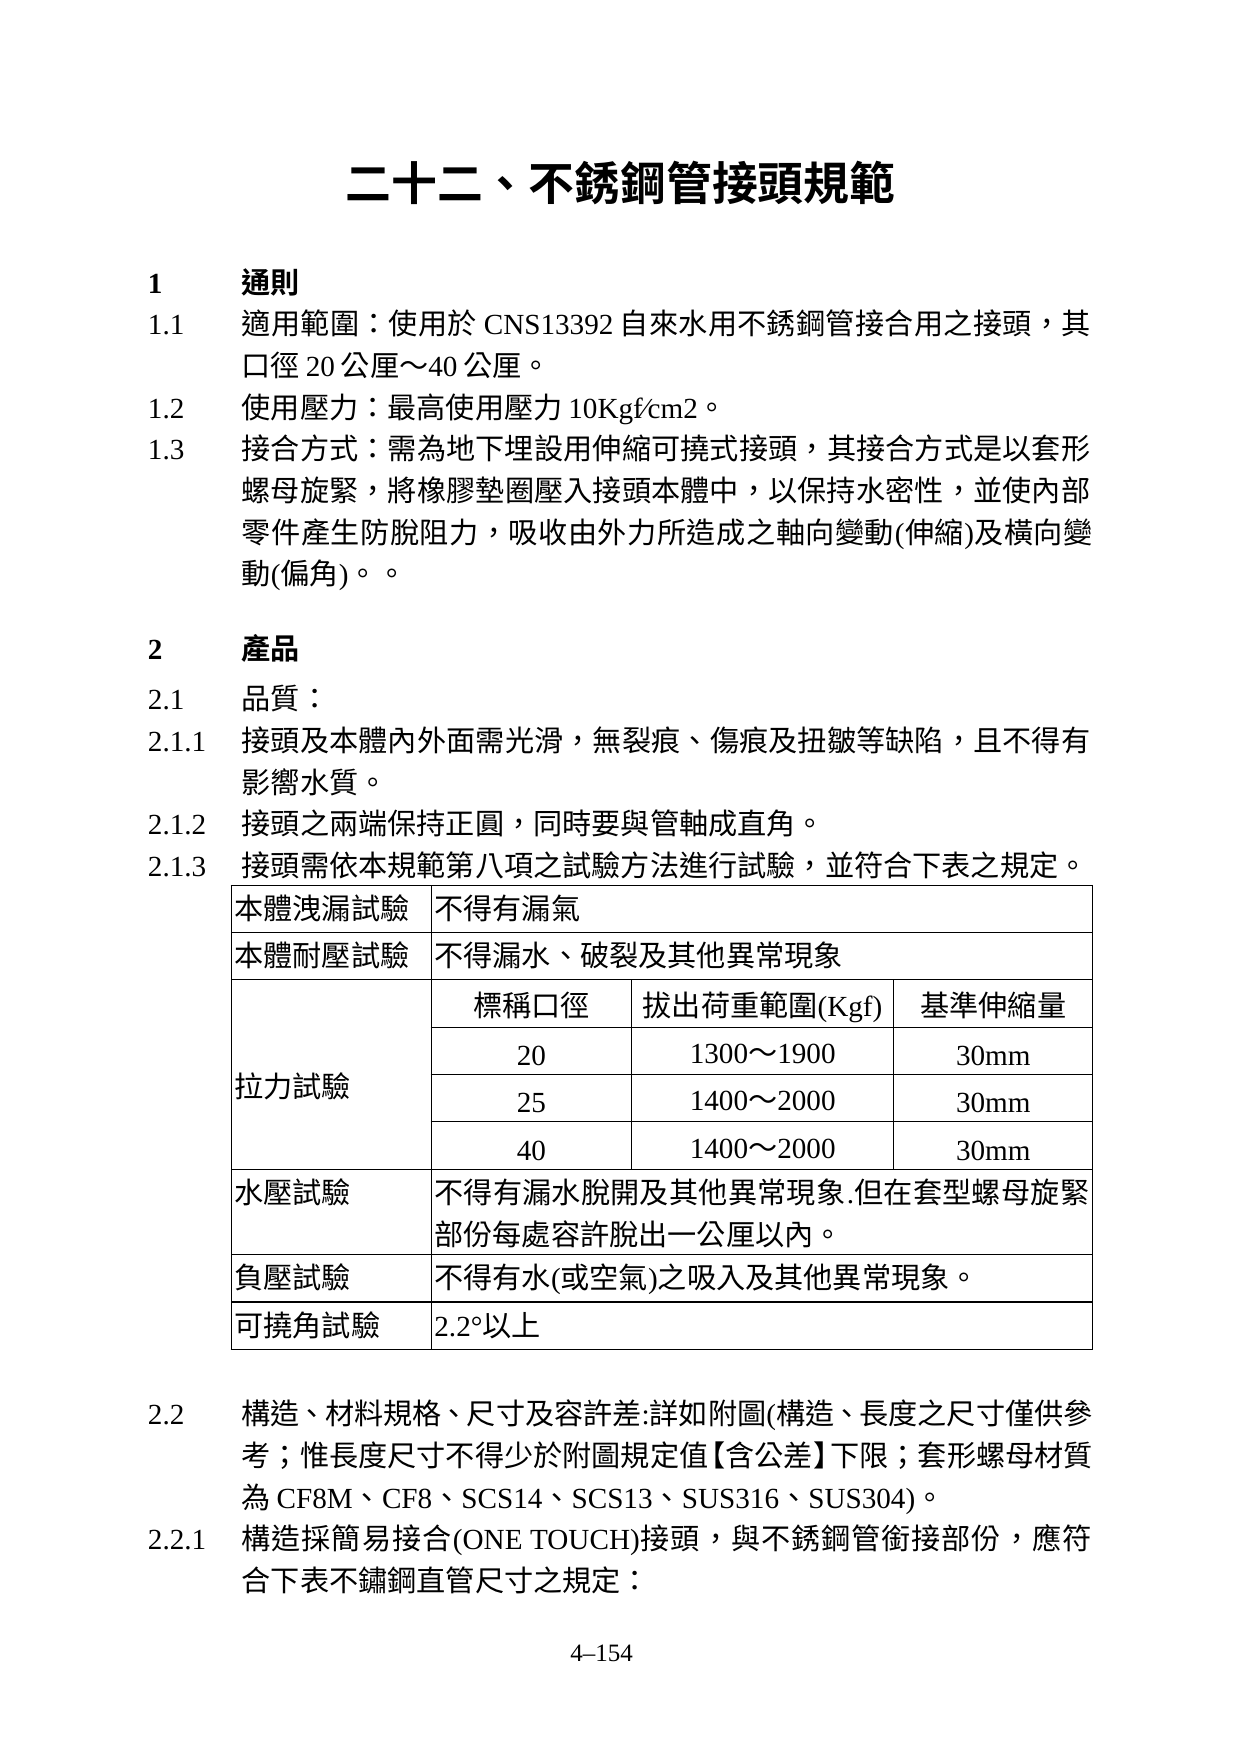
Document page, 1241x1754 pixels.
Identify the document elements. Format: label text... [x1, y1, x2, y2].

text 2.1.2 接頭之兩端保持正圓，同時要與管軸成直角。 [148, 801, 1092, 843]
text 1.2 使用壓力：最高使用壓力10Kgf∕cm2。 [148, 385, 1092, 426]
table_header 本體洩漏試驗 [232, 886, 431, 932]
table_cell 1400〜2000 [632, 1122, 893, 1168]
table_cell 可撓角試驗 [232, 1303, 431, 1349]
table_header 不得有漏氣 [432, 886, 1092, 932]
text 二十二、不銹鋼管接頭規範 [148, 148, 1092, 214]
table_cell 水壓試驗 [232, 1170, 431, 1254]
text 1 通則 [148, 260, 1092, 301]
table_cell 不得有水(或空氣)之吸入及其他異常現象。 [432, 1255, 1092, 1301]
text 2.1.1 接頭及本體內外面需光滑，無裂痕、傷痕及扭皺等缺陷，且不得有影嚮水質。 [148, 718, 1092, 801]
table_cell 拔出荷重範圍(Kgf) [632, 980, 893, 1027]
table_cell 30mm [894, 1075, 1092, 1121]
table_cell 本體耐壓試驗 [232, 933, 431, 979]
table_cell 40 [432, 1122, 631, 1168]
table_cell 2.2°以上 [432, 1303, 1092, 1349]
text 2.2 構造、材料規格、尺寸及容許差:詳如附圖(構造、長度之尺寸僅供參考；惟長度尺寸不得少於附圖規定值【含公差】下限；套形螺母材質為CF8M、CF8、SCS14、SCS13、SUS316、SUS304)。 [148, 1391, 1092, 1516]
table_cell 30mm [894, 1028, 1092, 1074]
table_cell 1400〜2000 [632, 1075, 893, 1121]
table_cell 20 [432, 1028, 631, 1074]
table_cell 基準伸縮量 [894, 980, 1092, 1027]
table_cell 拉力試驗 [232, 980, 431, 1168]
text 2 產品 [148, 593, 1092, 676]
table_cell 標稱口徑 [432, 980, 631, 1027]
text 1.3 接合方式：需為地下埋設用伸縮可撓式接頭，其接合方式是以套形螺母旋緊，將橡膠墊圈壓入接頭本體中，以保持水密性，並使內部零件產生防脫阻力，吸收由外力所造成之軸向變動(伸縮)及橫向變動(偏角)。。 [148, 426, 1092, 593]
text 2.1 品質： [148, 676, 1092, 718]
text 1.1 適用範圍：使用於CNS13392自來水用不銹鋼管接合用之接頭，其口徑20公厘～40公厘。 [148, 301, 1092, 385]
table_cell 1300〜1900 [632, 1028, 893, 1074]
table_cell 負壓試驗 [232, 1255, 431, 1301]
table_cell 30mm [894, 1122, 1092, 1168]
table_cell 不得有漏水脫開及其他異常現象.但在套型螺母旋緊部份每處容許脫出一公厘以內。 [432, 1170, 1092, 1254]
table_cell 25 [432, 1075, 631, 1121]
text 2.1.3 接頭需依本規範第八項之試驗方法進行試驗，並符合下表之規定。 [148, 843, 1092, 885]
table_cell 不得漏水、破裂及其他異常現象 [432, 933, 1092, 979]
text 2.2.1 構造採簡易接合(ONE TOUCH)接頭，與不銹鋼管銜接部份，應符合下表不鏽鋼直管尺寸之規定： [148, 1516, 1092, 1600]
